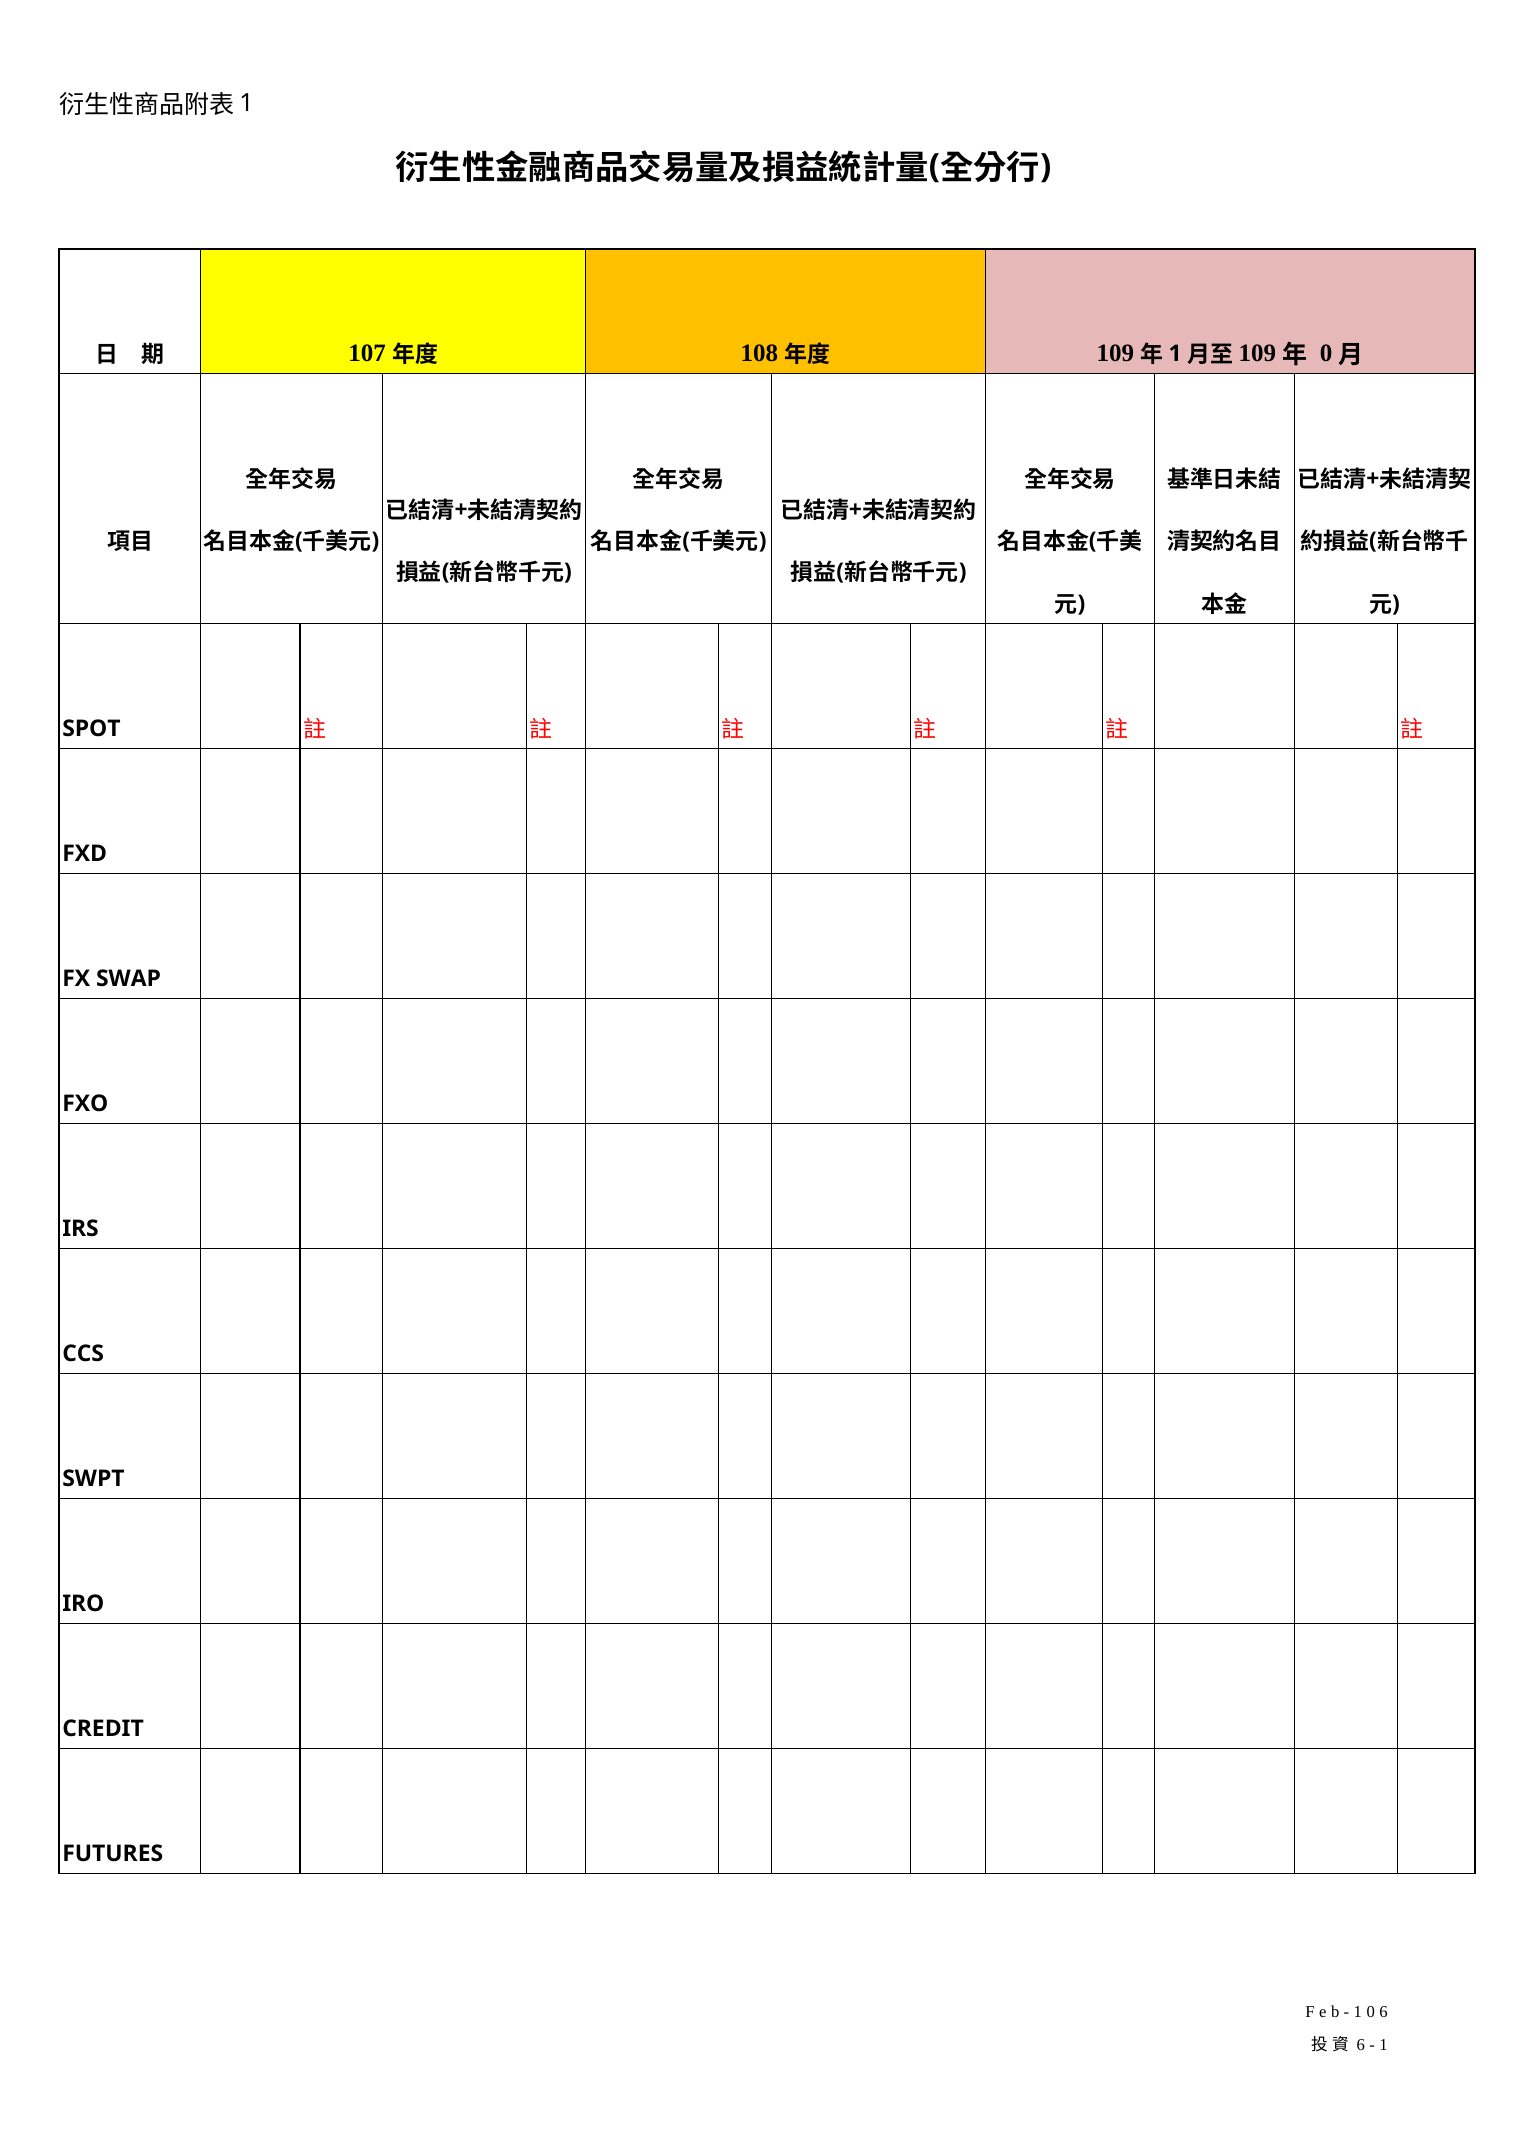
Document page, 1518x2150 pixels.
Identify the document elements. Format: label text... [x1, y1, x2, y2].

table_cell 已結清+未結清契約損益(新台幣千元) [383, 374, 585, 623]
table_cell [1398, 1499, 1474, 1623]
table_cell IRO [60, 1499, 200, 1623]
table_cell [586, 874, 718, 998]
table_cell [1155, 749, 1294, 873]
table_cell [383, 999, 526, 1123]
table_cell [1398, 1249, 1474, 1373]
table_cell 註 [1398, 624, 1474, 748]
table_cell [772, 999, 910, 1123]
table_cell [1103, 999, 1154, 1123]
table_cell [586, 1624, 718, 1748]
text 衍生性金融商品交易量及損益統計量(全分行) [59, 123, 1387, 186]
table_cell [1295, 1749, 1397, 1873]
table_cell [1295, 874, 1397, 998]
table_cell [986, 1249, 1102, 1373]
table_cell [301, 749, 382, 873]
table_cell [1295, 624, 1397, 748]
table_cell [1103, 874, 1154, 998]
table_cell [1155, 1624, 1294, 1748]
table_cell [383, 1124, 526, 1248]
table_cell [986, 1374, 1102, 1498]
table_cell [1155, 624, 1294, 748]
table_cell [1295, 1624, 1397, 1748]
table_cell [911, 1499, 985, 1623]
table_cell [772, 1249, 910, 1373]
text 衍生性商品附表1 [59, 61, 1387, 123]
table_cell FXD [60, 749, 200, 873]
table_cell [301, 1624, 382, 1748]
table_header 日 期 [60, 250, 200, 373]
table_cell 註 [301, 624, 382, 748]
table_cell [986, 999, 1102, 1123]
table_cell FXO [60, 999, 200, 1123]
table_cell [986, 1499, 1102, 1623]
table_cell [201, 1749, 299, 1873]
table_cell [911, 1374, 985, 1498]
table_cell IRS [60, 1124, 200, 1248]
table_cell [527, 1749, 585, 1873]
table_cell [1295, 1124, 1397, 1248]
table_cell 項目 [60, 374, 200, 623]
table_cell [301, 1374, 382, 1498]
table_cell [527, 874, 585, 998]
table_cell [383, 624, 526, 748]
table_cell [986, 1124, 1102, 1248]
table_cell 全年交易 名目本金(千美元) [201, 374, 382, 623]
table_cell [719, 1374, 771, 1498]
table_cell [586, 749, 718, 873]
table_cell CCS [60, 1249, 200, 1373]
table_cell [1155, 1499, 1294, 1623]
table_cell [201, 999, 299, 1123]
table_cell [586, 624, 718, 748]
table_cell [1103, 1249, 1154, 1373]
table_cell [1398, 874, 1474, 998]
table_cell [201, 1374, 299, 1498]
table_cell [586, 1499, 718, 1623]
table_cell [586, 1249, 718, 1373]
table_cell [527, 1499, 585, 1623]
table_cell [1103, 1499, 1154, 1623]
table_cell [719, 874, 771, 998]
table_cell [719, 1624, 771, 1748]
table_cell [201, 874, 299, 998]
table_header 108 年度 [586, 250, 985, 373]
table_cell [527, 749, 585, 873]
table_cell [201, 1249, 299, 1373]
table_cell [586, 999, 718, 1123]
table_cell [1398, 1374, 1474, 1498]
table_cell [911, 999, 985, 1123]
table_cell [301, 1749, 382, 1873]
table_cell [719, 1499, 771, 1623]
table_cell [1295, 1249, 1397, 1373]
table_cell [301, 1499, 382, 1623]
table_cell [1398, 1624, 1474, 1748]
table_cell [911, 1249, 985, 1373]
table_cell [1155, 1249, 1294, 1373]
table_cell CREDIT [60, 1624, 200, 1748]
table_cell [911, 1749, 985, 1873]
table_cell [986, 1749, 1102, 1873]
table_cell FUTURES [60, 1749, 200, 1873]
table_cell [986, 749, 1102, 873]
table_cell 已結清+未結清契約損益(新台幣千元) [1295, 374, 1474, 623]
table_cell [772, 1374, 910, 1498]
table_cell [1398, 749, 1474, 873]
table_cell 基準日未結 清契約名目本金 [1155, 374, 1294, 623]
table_cell [772, 749, 910, 873]
table_cell [772, 1749, 910, 1873]
table_cell [986, 1624, 1102, 1748]
table_cell [911, 1624, 985, 1748]
table_cell [527, 1249, 585, 1373]
table_cell SWPT [60, 1374, 200, 1498]
table_cell [383, 1624, 526, 1748]
table_cell [772, 624, 910, 748]
table_cell [201, 1124, 299, 1248]
table_cell [201, 624, 299, 748]
table_cell 註 [911, 624, 985, 748]
table_cell 註 [1103, 624, 1154, 748]
table_cell [1103, 749, 1154, 873]
table_cell [383, 874, 526, 998]
table_cell [586, 1124, 718, 1248]
table_cell [1155, 999, 1294, 1123]
table_cell [772, 1124, 910, 1248]
table_cell SPOT [60, 624, 200, 748]
table_cell [911, 749, 985, 873]
table_cell [986, 624, 1102, 748]
table_cell [383, 1249, 526, 1373]
table_cell 全年交易 名目本金(千美元) [986, 374, 1154, 623]
table_cell [719, 1124, 771, 1248]
table_cell [301, 1249, 382, 1373]
table_cell [383, 1374, 526, 1498]
table_cell [301, 999, 382, 1123]
table_cell [383, 1749, 526, 1873]
table_cell [911, 874, 985, 998]
table_cell [1295, 749, 1397, 873]
table_cell [719, 1249, 771, 1373]
table_header 109 年 1 月至 109 年 0 月 [986, 250, 1474, 373]
table_cell [1155, 1749, 1294, 1873]
table_cell [772, 1624, 910, 1748]
table_cell [1398, 999, 1474, 1123]
table_cell [1103, 1124, 1154, 1248]
table_cell [719, 749, 771, 873]
table_cell [1398, 1124, 1474, 1248]
table_cell [719, 999, 771, 1123]
table_cell [911, 1124, 985, 1248]
table_cell [201, 1624, 299, 1748]
table_cell [586, 1374, 718, 1498]
table_cell [527, 1374, 585, 1498]
table_cell 已結清+未結清契約損益(新台幣千元) [772, 374, 985, 623]
table_cell [383, 749, 526, 873]
table_cell 註 [719, 624, 771, 748]
table_cell [1155, 874, 1294, 998]
table_cell [201, 1499, 299, 1623]
table_cell [772, 1499, 910, 1623]
table_header 107 年度 [201, 250, 585, 373]
table_cell [1103, 1624, 1154, 1748]
table_cell [1295, 999, 1397, 1123]
table_cell [201, 749, 299, 873]
table_cell [1103, 1374, 1154, 1498]
table_cell [1103, 1749, 1154, 1873]
table_cell [301, 1124, 382, 1248]
table_cell [1155, 1374, 1294, 1498]
table_cell [772, 874, 910, 998]
table_cell [986, 874, 1102, 998]
table_cell [383, 1499, 526, 1623]
table_cell [527, 1124, 585, 1248]
table_cell [301, 874, 382, 998]
table_cell [719, 1749, 771, 1873]
table_cell [1398, 1749, 1474, 1873]
table_cell FX SWAP [60, 874, 200, 998]
table_cell 全年交易 名目本金(千美元) [586, 374, 771, 623]
table_cell [1295, 1374, 1397, 1498]
table_cell [586, 1749, 718, 1873]
table_cell [527, 1624, 585, 1748]
table_cell 註 [527, 624, 585, 748]
table_cell [1155, 1124, 1294, 1248]
table_cell [1295, 1499, 1397, 1623]
table_cell [527, 999, 585, 1123]
